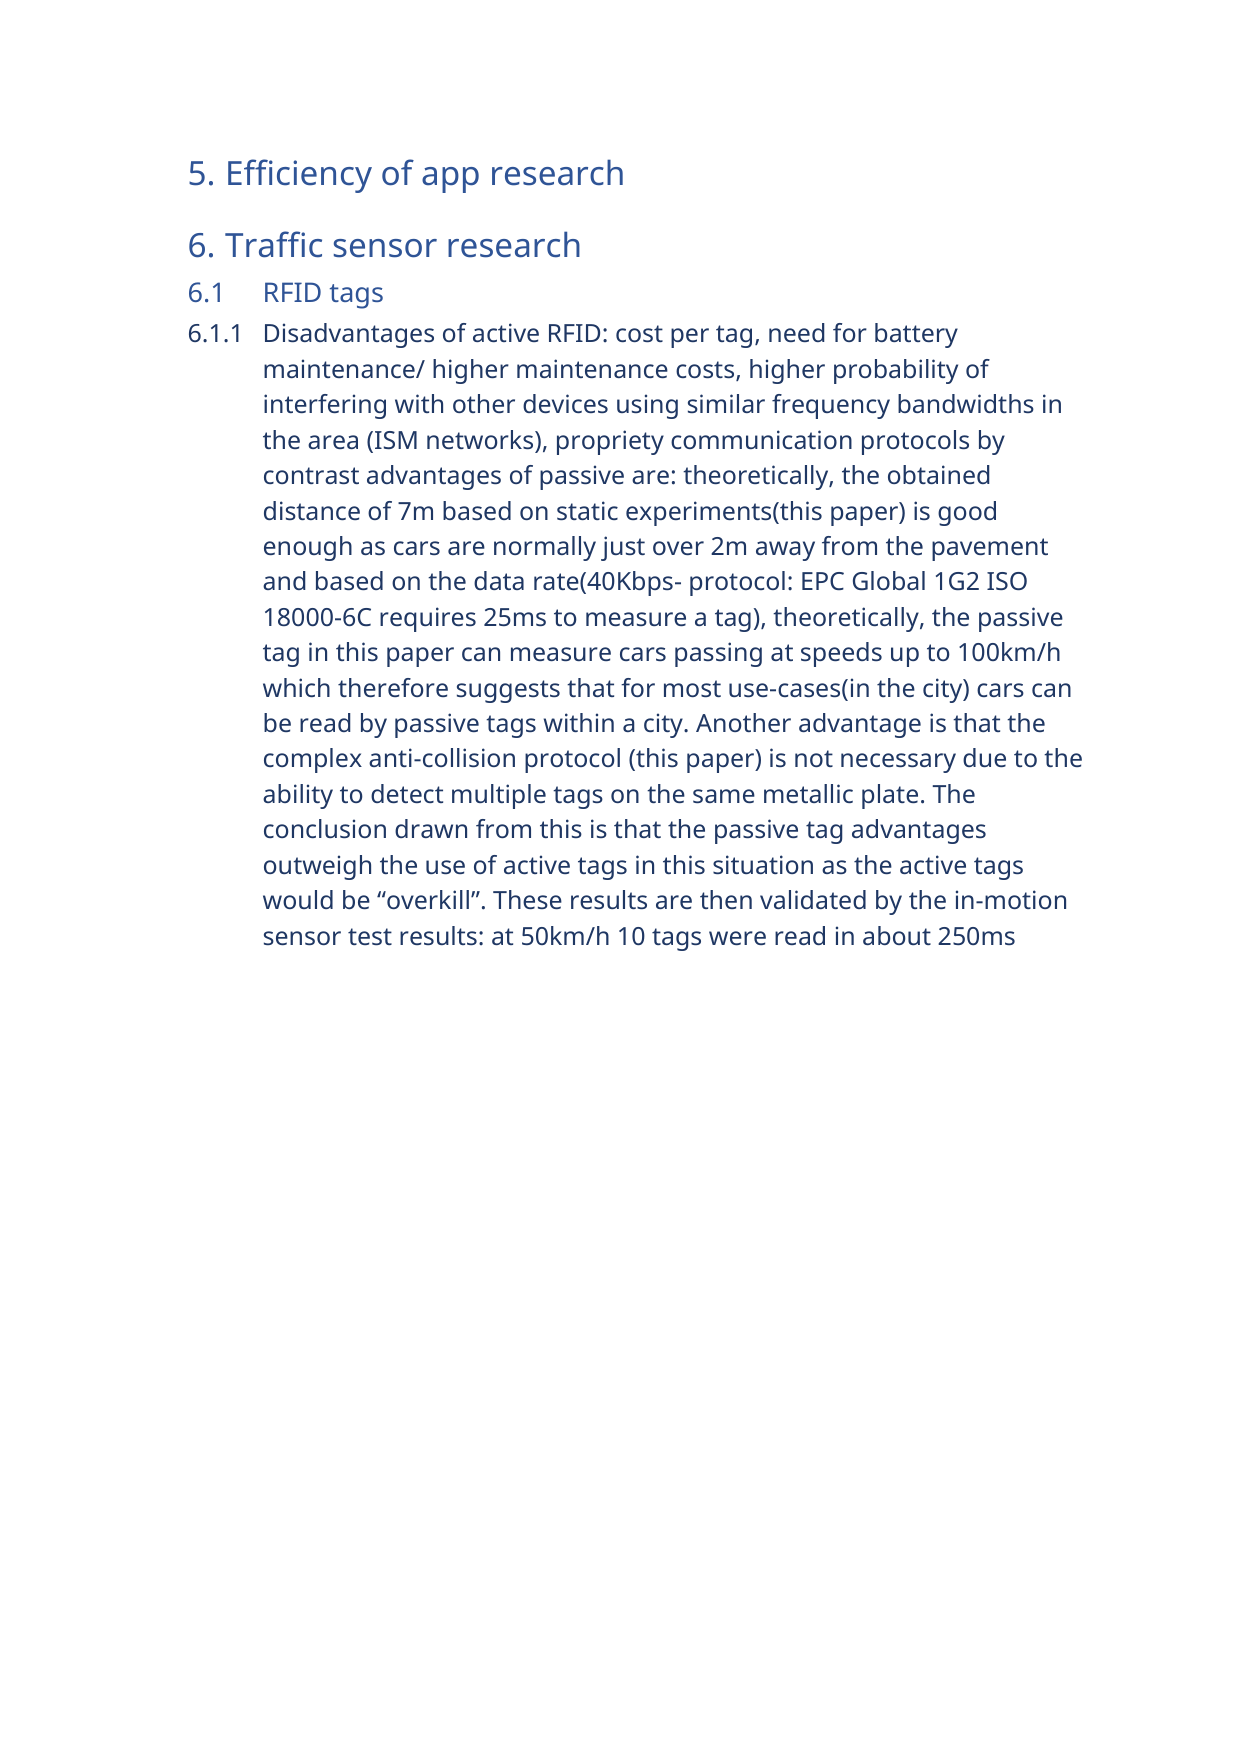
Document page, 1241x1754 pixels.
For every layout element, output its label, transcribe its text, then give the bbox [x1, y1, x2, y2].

subtitle Traffic sensor research [187, 222, 1090, 268]
subtitle Efficiency of app research [187, 150, 1090, 195]
subtitle RFID tags [187, 273, 1090, 310]
subtitle Disadvantages of active RFID: cost per tag, need for battery maintenance/ higher maintenance costs, higher probability of interfering with other devices using similar frequency bandwidths in the area (ISM networks), propriety communication protocols by contrast advantages of passive are: theoretically, the obtained distance of 7m based on static experiments(this paper) is good enough as cars are normally just over 2m away from the pavement and based on the data rate(40Kbps- protocol: EPC Global 1G2 ISO 18000-6C requires 25ms to measure a tag), theoretically, the passive tag in this paper can measure cars passing at speeds up to 100km/h which therefore suggests that for most use-cases(in the city) cars can be read by passive tags within a city. Another advantage is that the complex anti-collision protocol (this paper) is not necessary due to the ability to detect multiple tags on the same metallic plate. The conclusion drawn from this is that the passive tag advantages outweigh the use of active tags in this situation as the active tags would be “overkill”. These results are then validated by the in-motion sensor test results: at 50km/h 10 tags were read in about 250ms [187, 316, 1090, 952]
